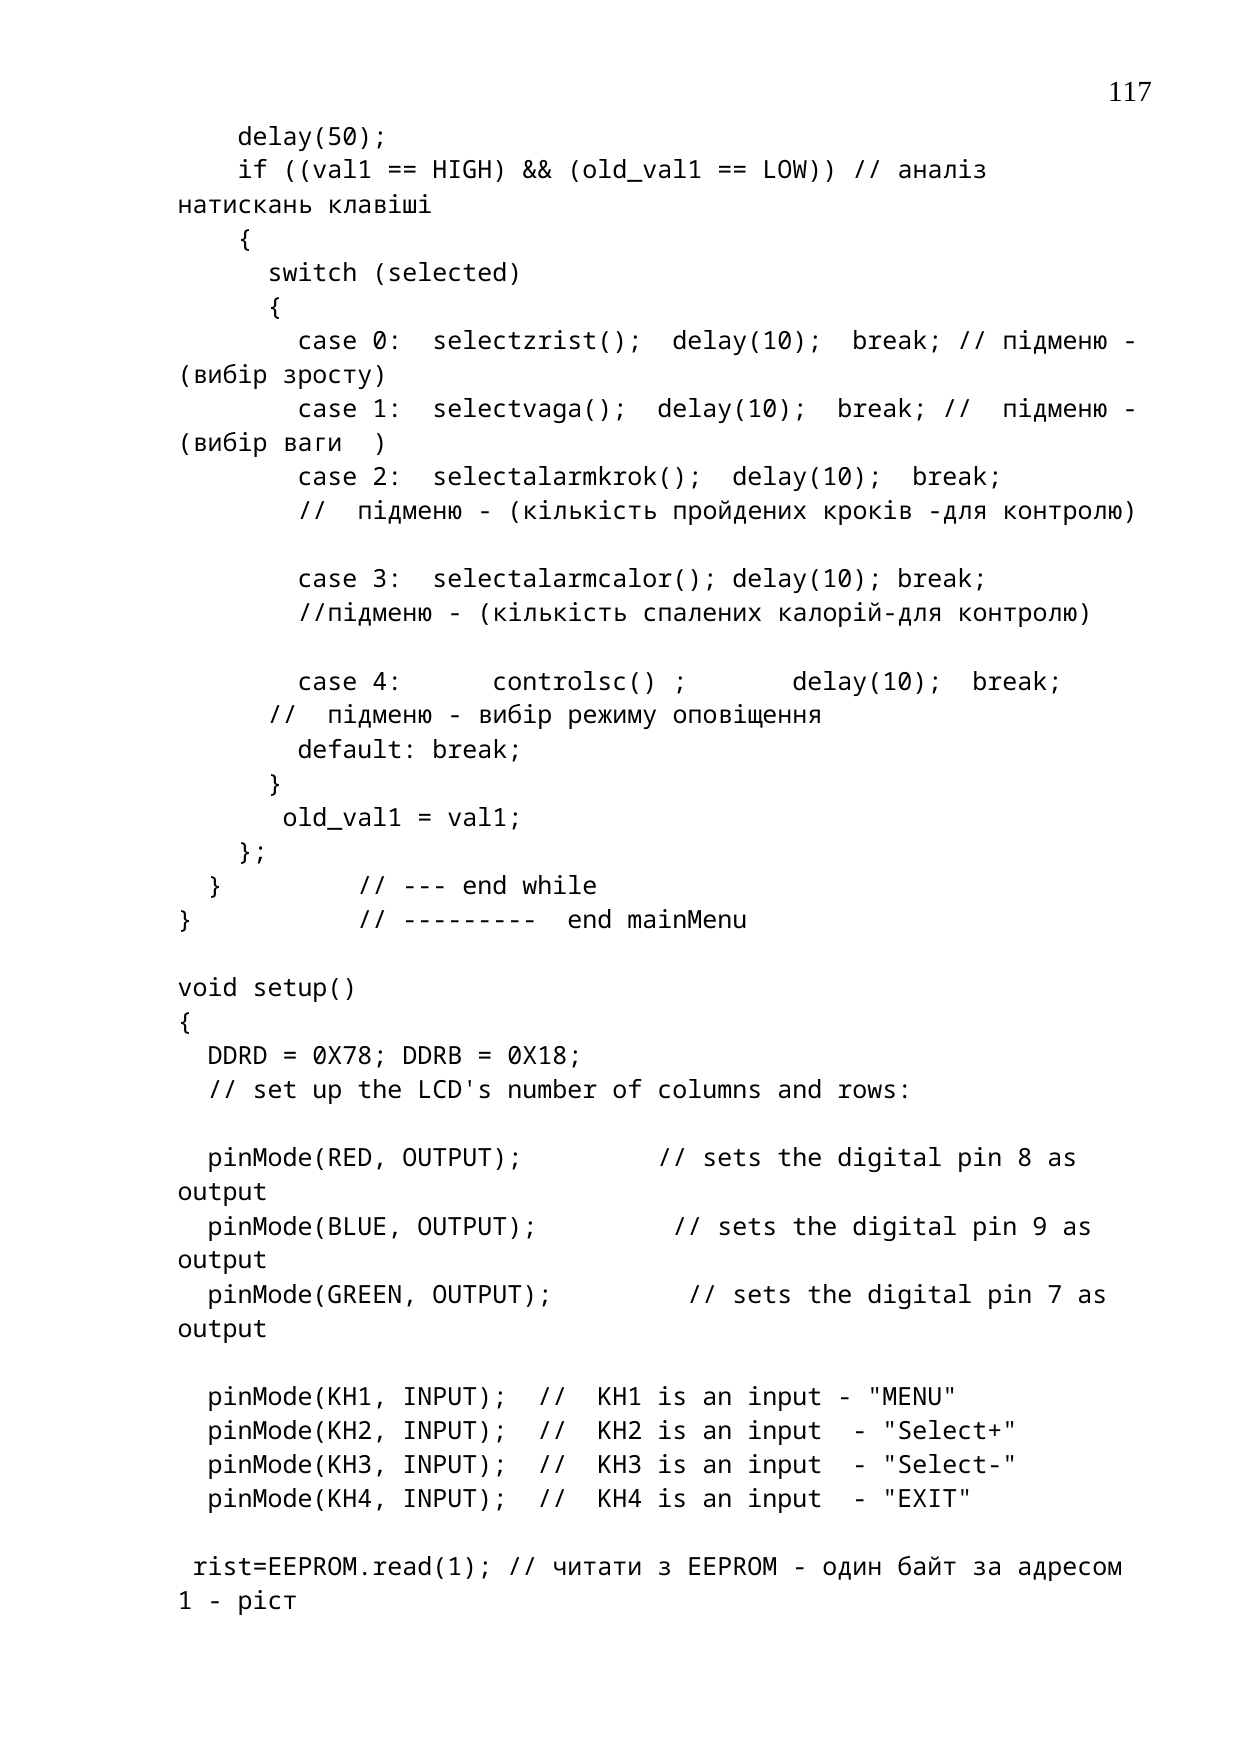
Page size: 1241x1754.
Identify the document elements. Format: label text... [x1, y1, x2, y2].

text rist=EEPROM.read(1); // читати з EEPROM - один байт за адресом 1 - ріст [177, 1549, 1152, 1617]
text // підменю - (кількість пройдених кроків -для контролю) [177, 493, 1152, 527]
text case 1: selectvaga(); delay(10); break; // підменю - (вибір ваги ) [177, 391, 1152, 459]
text case 2: selectalarmkrok(); delay(10); break; [177, 459, 1152, 493]
text // set up the LCD's number of columns and rows: [177, 1072, 1152, 1106]
text pinMode(RED, OUTPUT); // sets the digital pin 8 as output [177, 1140, 1152, 1208]
text delay(50); [177, 118, 1152, 152]
text default: break; [177, 731, 1152, 765]
text // підменю - вибір режиму оповіщення [177, 697, 1152, 731]
text case 0: selectzrist(); delay(10); break; // підменю - (вибір зросту) [177, 322, 1152, 391]
text switch (selected) [177, 254, 1152, 288]
text }; [177, 833, 1152, 867]
text case 4: controlsc() ; delay(10); break; [177, 663, 1152, 697]
text } // --------- end mainMenu [177, 902, 1152, 936]
text case 3: selectalarmcalor(); delay(10); break; [177, 561, 1152, 595]
text pinMode(BLUE, OUTPUT); // sets the digital pin 9 as output [177, 1208, 1152, 1276]
text pinMode(KH1, INPUT); // KH1 is an input - "MENU" [177, 1378, 1152, 1412]
text pinMode(GREEN, OUTPUT); // sets the digital pin 7 as output [177, 1276, 1152, 1344]
text //підменю - (кількість спалених калорій-для контролю) [177, 595, 1152, 629]
text if ((val1 == HIGH) && (old_val1 == LOW)) // аналіз натискань клавіші [177, 152, 1152, 220]
text } [177, 765, 1152, 799]
text pinMode(KH4, INPUT); // KH4 is an input - "EXIT" [177, 1481, 1152, 1515]
text old_val1 = val1; [177, 799, 1152, 833]
text pinMode(KH2, INPUT); // KH2 is an input - "Select+" [177, 1412, 1152, 1447]
text void setup() [177, 970, 1152, 1004]
text } // --- end while [177, 867, 1152, 902]
text { [177, 220, 1152, 254]
text { [177, 288, 1152, 322]
text pinMode(KH3, INPUT); // KH3 is an input - "Select-" [177, 1447, 1152, 1481]
text { [177, 1004, 1152, 1038]
text DDRD = 0X78; DDRB = 0X18; [177, 1038, 1152, 1072]
